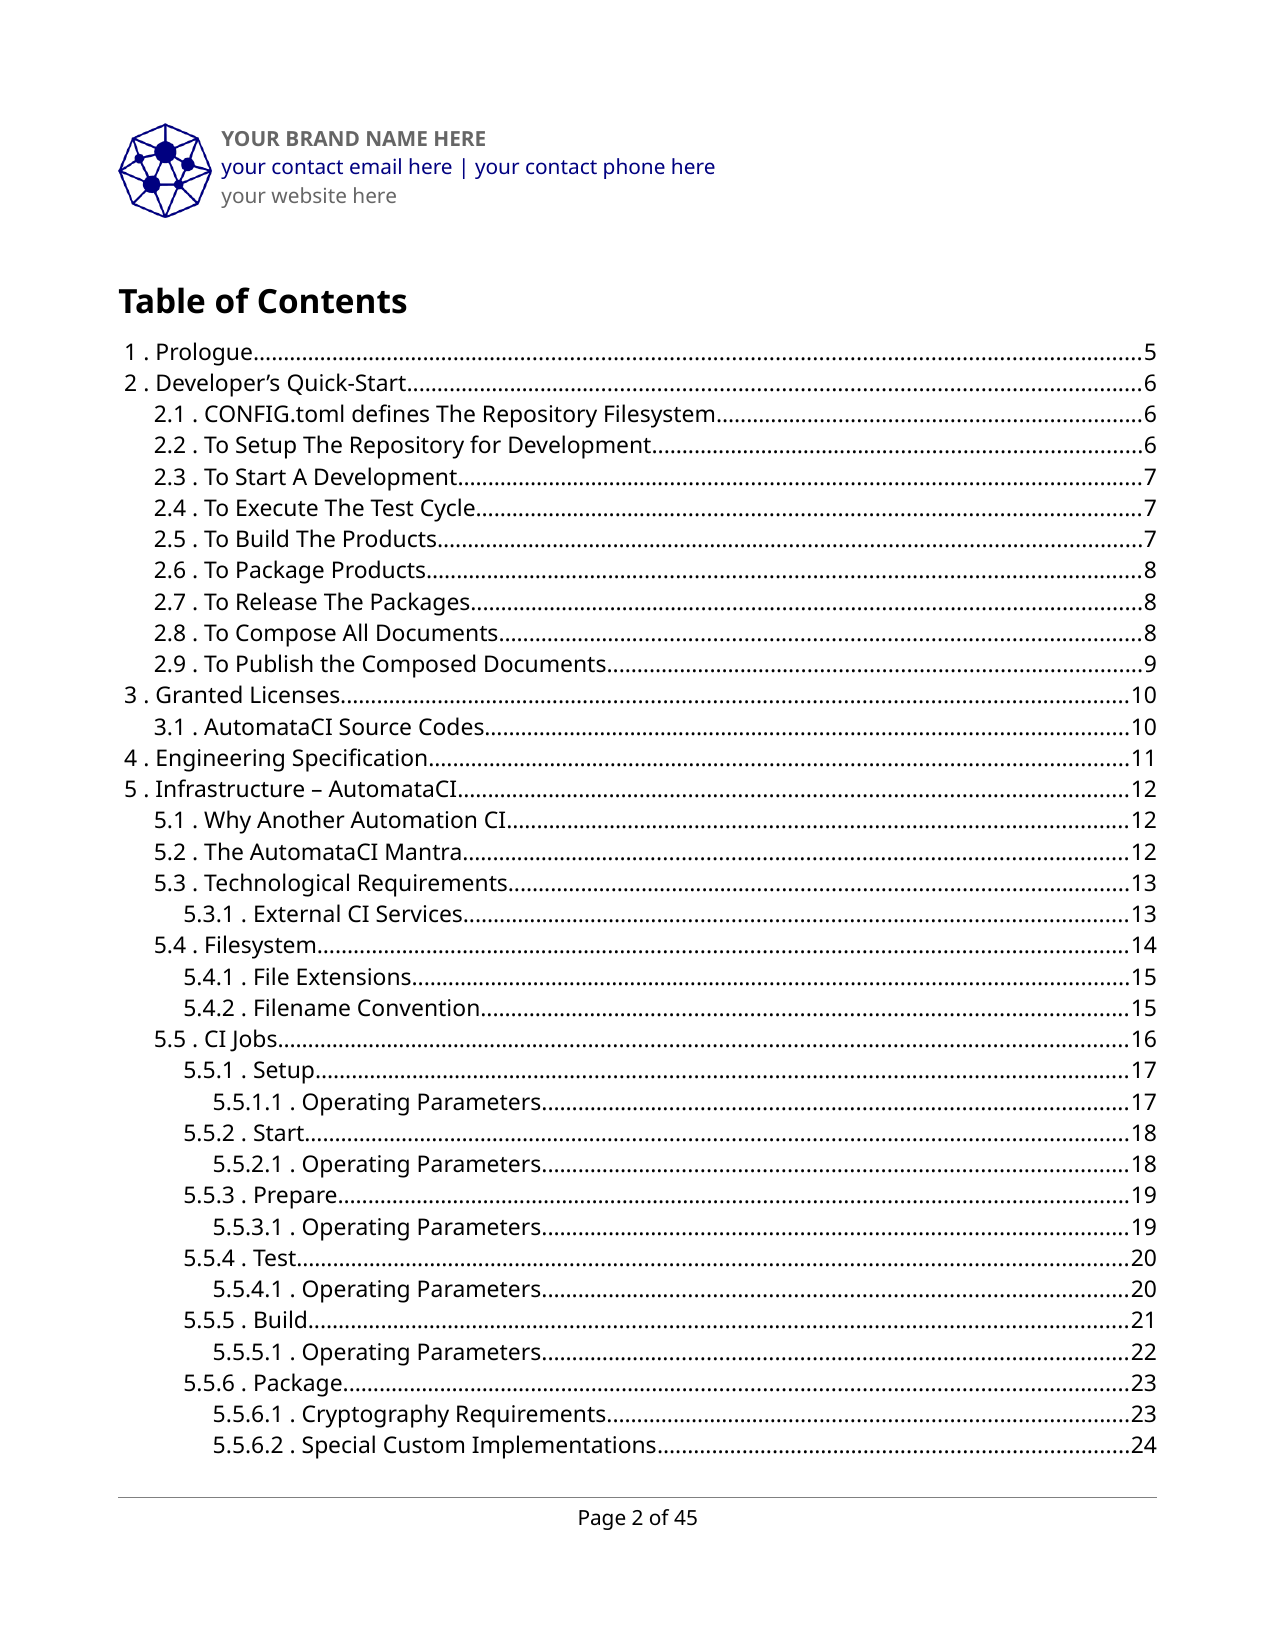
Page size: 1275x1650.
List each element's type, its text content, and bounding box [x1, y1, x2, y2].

text 5.3.1 . External CI Services 13 [177, 898, 1157, 929]
text 5.5.6 . Package 23 [177, 1367, 1157, 1398]
text 2 . Developer’s Quick-Start 6 [118, 367, 1157, 398]
text 5.5.6.1 . Cryptography Requirements 23 [207, 1398, 1157, 1429]
text 2.3 . To Start A Development 7 [148, 461, 1157, 492]
subtitle Table of Contents [118, 278, 1157, 323]
picture [118, 123, 212, 218]
text 5.4.1 . File Extensions 15 [177, 961, 1157, 992]
text 5.4.2 . Filename Convention 15 [177, 992, 1157, 1023]
text 1 . Prologue 5 [118, 336, 1157, 367]
text 5.5.5 . Build 21 [177, 1304, 1157, 1336]
text 2.2 . To Setup The Repository for Development 6 [148, 429, 1157, 461]
text 5.1 . Why Another Automation CI 12 [148, 804, 1157, 836]
text 5.5.4 . Test 20 [177, 1242, 1157, 1273]
text 3.1 . AutomataCI Source Codes 10 [148, 711, 1157, 742]
text 5.5 . CI Jobs 16 [148, 1023, 1157, 1054]
text 5.5.3 . Prepare 19 [177, 1179, 1157, 1211]
text 2.5 . To Build The Products 7 [148, 523, 1157, 554]
text 5.5.2.1 . Operating Parameters 18 [207, 1148, 1157, 1179]
text 5.5.3.1 . Operating Parameters 19 [207, 1211, 1157, 1242]
text 2.1 . CONFIG.toml defines The Repository Filesystem 6 [148, 398, 1157, 429]
text 2.6 . To Package Products 8 [148, 554, 1157, 586]
text 5.5.1.1 . Operating Parameters 17 [207, 1086, 1157, 1117]
text 2.4 . To Execute The Test Cycle 7 [148, 492, 1157, 523]
text 2.8 . To Compose All Documents 8 [148, 617, 1157, 648]
text 5.5.4.1 . Operating Parameters 20 [207, 1273, 1157, 1304]
text 5.5.6.2 . Special Custom Implementations 24 [207, 1429, 1157, 1461]
text 5.2 . The AutomataCI Mantra 12 [148, 836, 1157, 867]
text 3 . Granted Licenses 10 [118, 679, 1157, 711]
text 5.5.2 . Start 18 [177, 1117, 1157, 1148]
text 5.3 . Technological Requirements 13 [148, 867, 1157, 898]
text 5.5.5.1 . Operating Parameters 22 [207, 1336, 1157, 1367]
text 4 . Engineering Specification 11 [118, 742, 1157, 773]
text 5.4 . Filesystem 14 [148, 929, 1157, 961]
text 5.5.1 . Setup 17 [177, 1054, 1157, 1086]
text 2.7 . To Release The Packages 8 [148, 586, 1157, 617]
text 5 . Infrastructure – AutomataCI 12 [118, 773, 1157, 804]
text 2.9 . To Publish the Composed Documents 9 [148, 648, 1157, 679]
